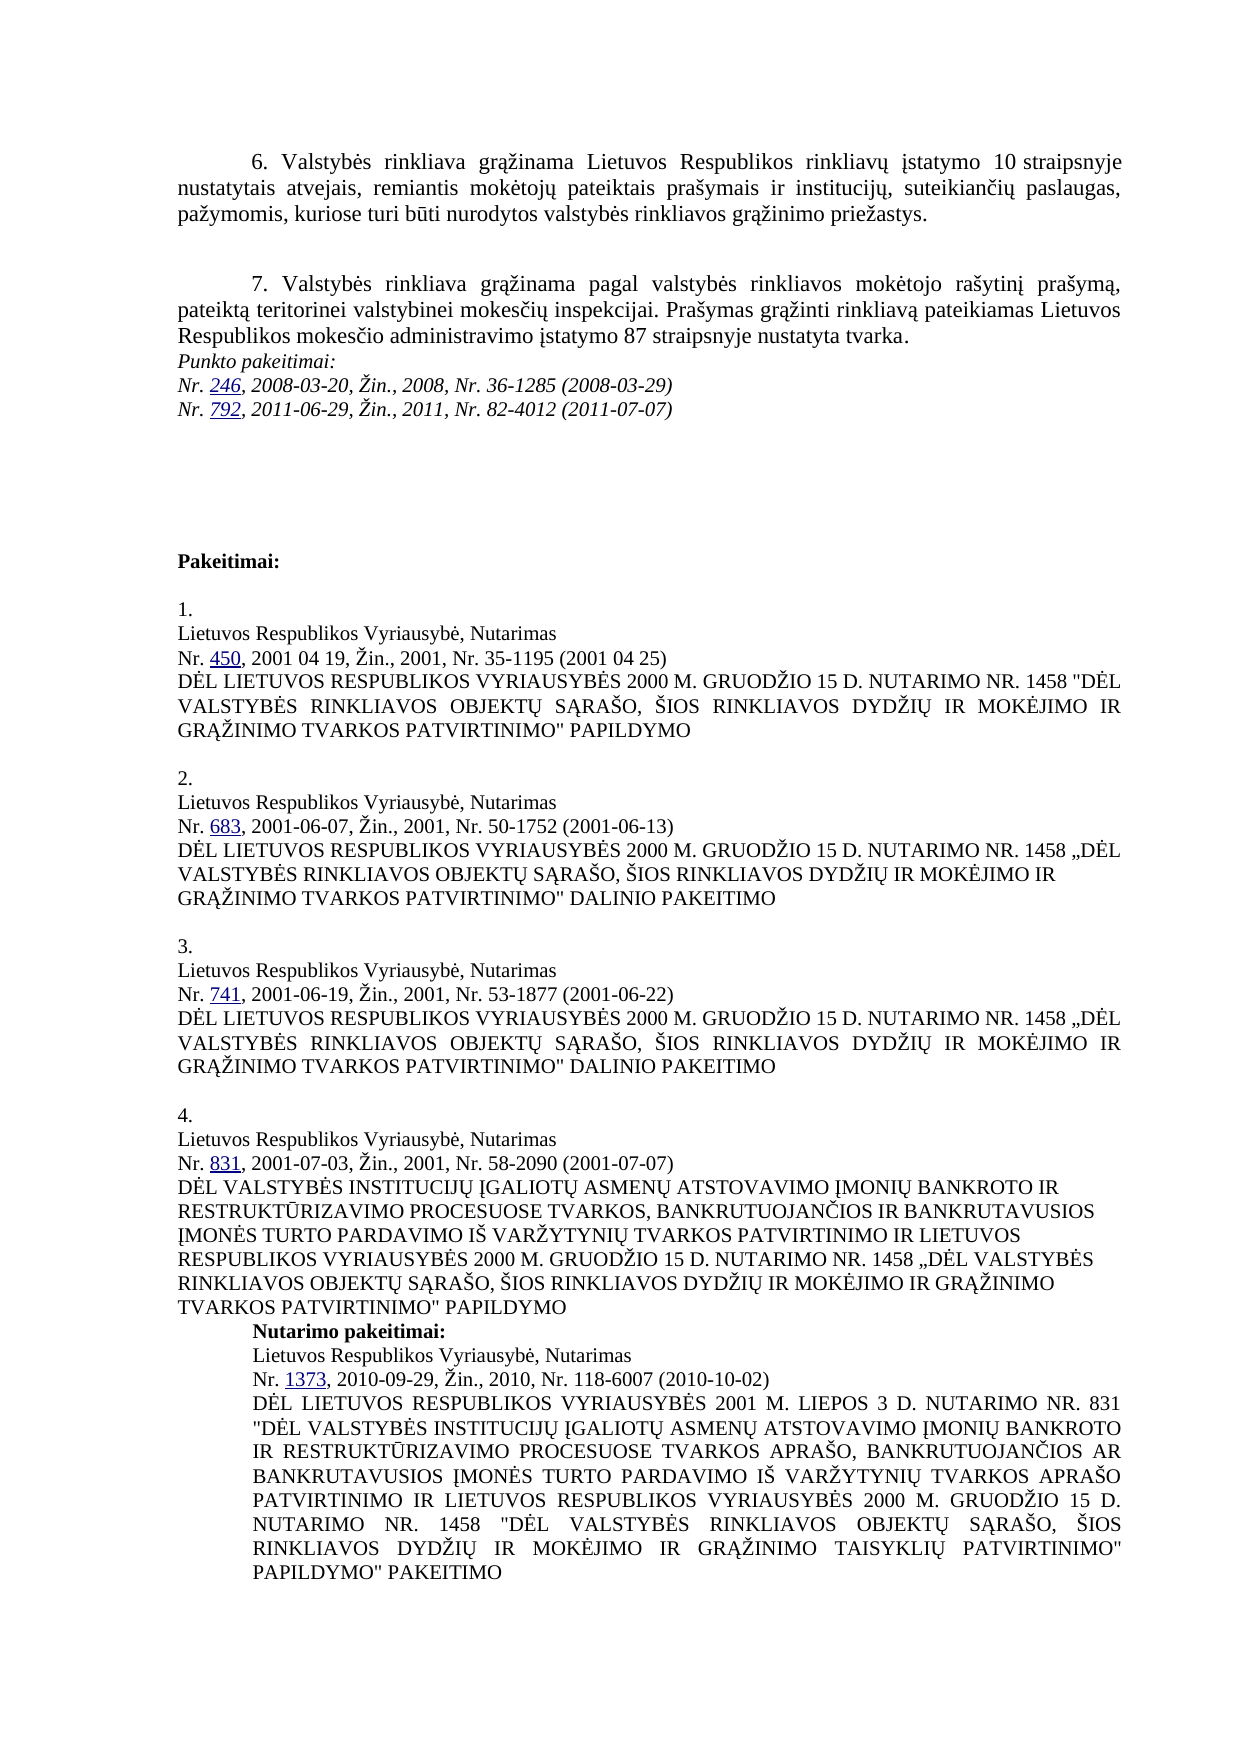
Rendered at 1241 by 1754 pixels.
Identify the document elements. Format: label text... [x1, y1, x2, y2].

text Lietuvos Respublikos Vyriausybė, Nutarimas [252, 1343, 1122, 1367]
text 3. [177, 934, 1122, 958]
text Nr. 792, 2011-06-29, Žin., 2011, Nr. 82-4012 (2011-07-07) [177, 397, 1122, 421]
text Nr. 1373, 2010-09-29, Žin., 2010, Nr. 118-6007 (2010-10-02) [252, 1367, 1122, 1391]
text 7. Valstybės rinkliava grąžinama pagal valstybės rinkliavos mokėtojo rašytinį prašymą, pateiktą teritorinei valstybinei mokesčių inspekcijai. Prašymas grąžinti rinkliavą pateikiamas Lietuvos Respublikos mokesčio administravimo įstatymo 87 straipsnyje nustatyta tvarka. [177, 270, 1122, 349]
text DĖL LIETUVOS RESPUBLIKOS VYRIAUSYBĖS 2000 M. GRUODŽIO 15 D. NUTARIMO NR. 1458 „DĖL VALSTYBĖS RINKLIAVOS OBJEKTŲ SĄRAŠO, ŠIOS RINKLIAVOS DYDŽIŲ IR MOKĖJIMO IR GRĄŽINIMO TVARKOS PATVIRTINIMO" DALINIO PAKEITIMO [177, 838, 1122, 910]
text 6. Valstybės rinkliava grąžinama Lietuvos Respublikos rinkliavų įstatymo 10 straipsnyje nustatytais atvejais, remiantis mokėtojų pateiktais prašymais ir institucijų, suteikiančių paslaugas, pažymomis, kuriose turi būti nurodytos valstybės rinkliavos grąžinimo priežastys. [177, 148, 1122, 227]
text 4. [177, 1103, 1122, 1127]
text Nr. 246, 2008-03-20, Žin., 2008, Nr. 36-1285 (2008-03-29) [177, 373, 1122, 397]
text DĖL LIETUVOS RESPUBLIKOS VYRIAUSYBĖS 2000 M. GRUODŽIO 15 D. NUTARIMO NR. 1458 "DĖL VALSTYBĖS RINKLIAVOS OBJEKTŲ SĄRAŠO, ŠIOS RINKLIAVOS DYDŽIŲ IR MOKĖJIMO IR GRĄŽINIMO TVARKOS PATVIRTINIMO" PAPILDYMO [177, 669, 1122, 742]
text DĖL VALSTYBĖS INSTITUCIJŲ ĮGALIOTŲ ASMENŲ ATSTOVAVIMO ĮMONIŲ BANKROTO IR RESTRUKTŪRIZAVIMO PROCESUOSE TVARKOS, BANKRUTUOJANČIOS IR BANKRUTAVUSIOS ĮMONĖS TURTO PARDAVIMO IŠ VARŽYTYNIŲ TVARKOS PATVIRTINIMO IR LIETUVOS RESPUBLIKOS VYRIAUSYBĖS 2000 M. GRUODŽIO 15 D. NUTARIMO NR. 1458 „DĖL VALSTYBĖS RINKLIAVOS OBJEKTŲ SĄRAŠO, ŠIOS RINKLIAVOS DYDŽIŲ IR MOKĖJIMO IR GRĄŽINIMO TVARKOS PATVIRTINIMO" PAPILDYMO [177, 1175, 1122, 1319]
text 1. [177, 597, 1122, 621]
text Punkto pakeitimai: [177, 349, 1122, 373]
text Nr. 450, 2001 04 19, Žin., 2001, Nr. 35-1195 (2001 04 25) [177, 645, 1122, 669]
text DĖL LIETUVOS RESPUBLIKOS VYRIAUSYBĖS 2000 M. GRUODŽIO 15 D. NUTARIMO NR. 1458 „DĖL VALSTYBĖS RINKLIAVOS OBJEKTŲ SĄRAŠO, ŠIOS RINKLIAVOS DYDŽIŲ IR MOKĖJIMO IR GRĄŽINIMO TVARKOS PATVIRTINIMO" DALINIO PAKEITIMO [177, 1006, 1122, 1078]
text DĖL LIETUVOS RESPUBLIKOS VYRIAUSYBĖS 2001 M. LIEPOS 3 D. NUTARIMO NR. 831 "DĖL VALSTYBĖS INSTITUCIJŲ ĮGALIOTŲ ASMENŲ ATSTOVAVIMO ĮMONIŲ BANKROTO IR RESTRUKTŪRIZAVIMO PROCESUOSE TVARKOS APRAŠO, BANKRUTUOJANČIOS AR BANKRUTAVUSIOS ĮMONĖS TURTO PARDAVIMO IŠ VARŽYTYNIŲ TVARKOS APRAŠO PATVIRTINIMO IR LIETUVOS RESPUBLIKOS VYRIAUSYBĖS 2000 M. GRUODŽIO 15 D. NUTARIMO NR. 1458 "DĖL VALSTYBĖS RINKLIAVOS OBJEKTŲ SĄRAŠO, ŠIOS RINKLIAVOS DYDŽIŲ IR MOKĖJIMO IR GRĄŽINIMO TAISYKLIŲ PATVIRTINIMO" PAPILDYMO" PAKEITIMO [252, 1391, 1122, 1584]
text Pakeitimai: [177, 549, 1122, 573]
text Lietuvos Respublikos Vyriausybė, Nutarimas [177, 790, 1122, 814]
text Nr. 741, 2001-06-19, Žin., 2001, Nr. 53-1877 (2001-06-22) [177, 982, 1122, 1006]
text Lietuvos Respublikos Vyriausybė, Nutarimas [177, 621, 1122, 645]
text Lietuvos Respublikos Vyriausybė, Nutarimas [177, 1127, 1122, 1151]
text Nr. 683, 2001-06-07, Žin., 2001, Nr. 50-1752 (2001-06-13) [177, 814, 1122, 838]
text Nutarimo pakeitimai: [252, 1319, 1122, 1343]
text Lietuvos Respublikos Vyriausybė, Nutarimas [177, 958, 1122, 982]
text 2. [177, 766, 1122, 790]
text Nr. 831, 2001-07-03, Žin., 2001, Nr. 58-2090 (2001-07-07) [177, 1151, 1122, 1175]
